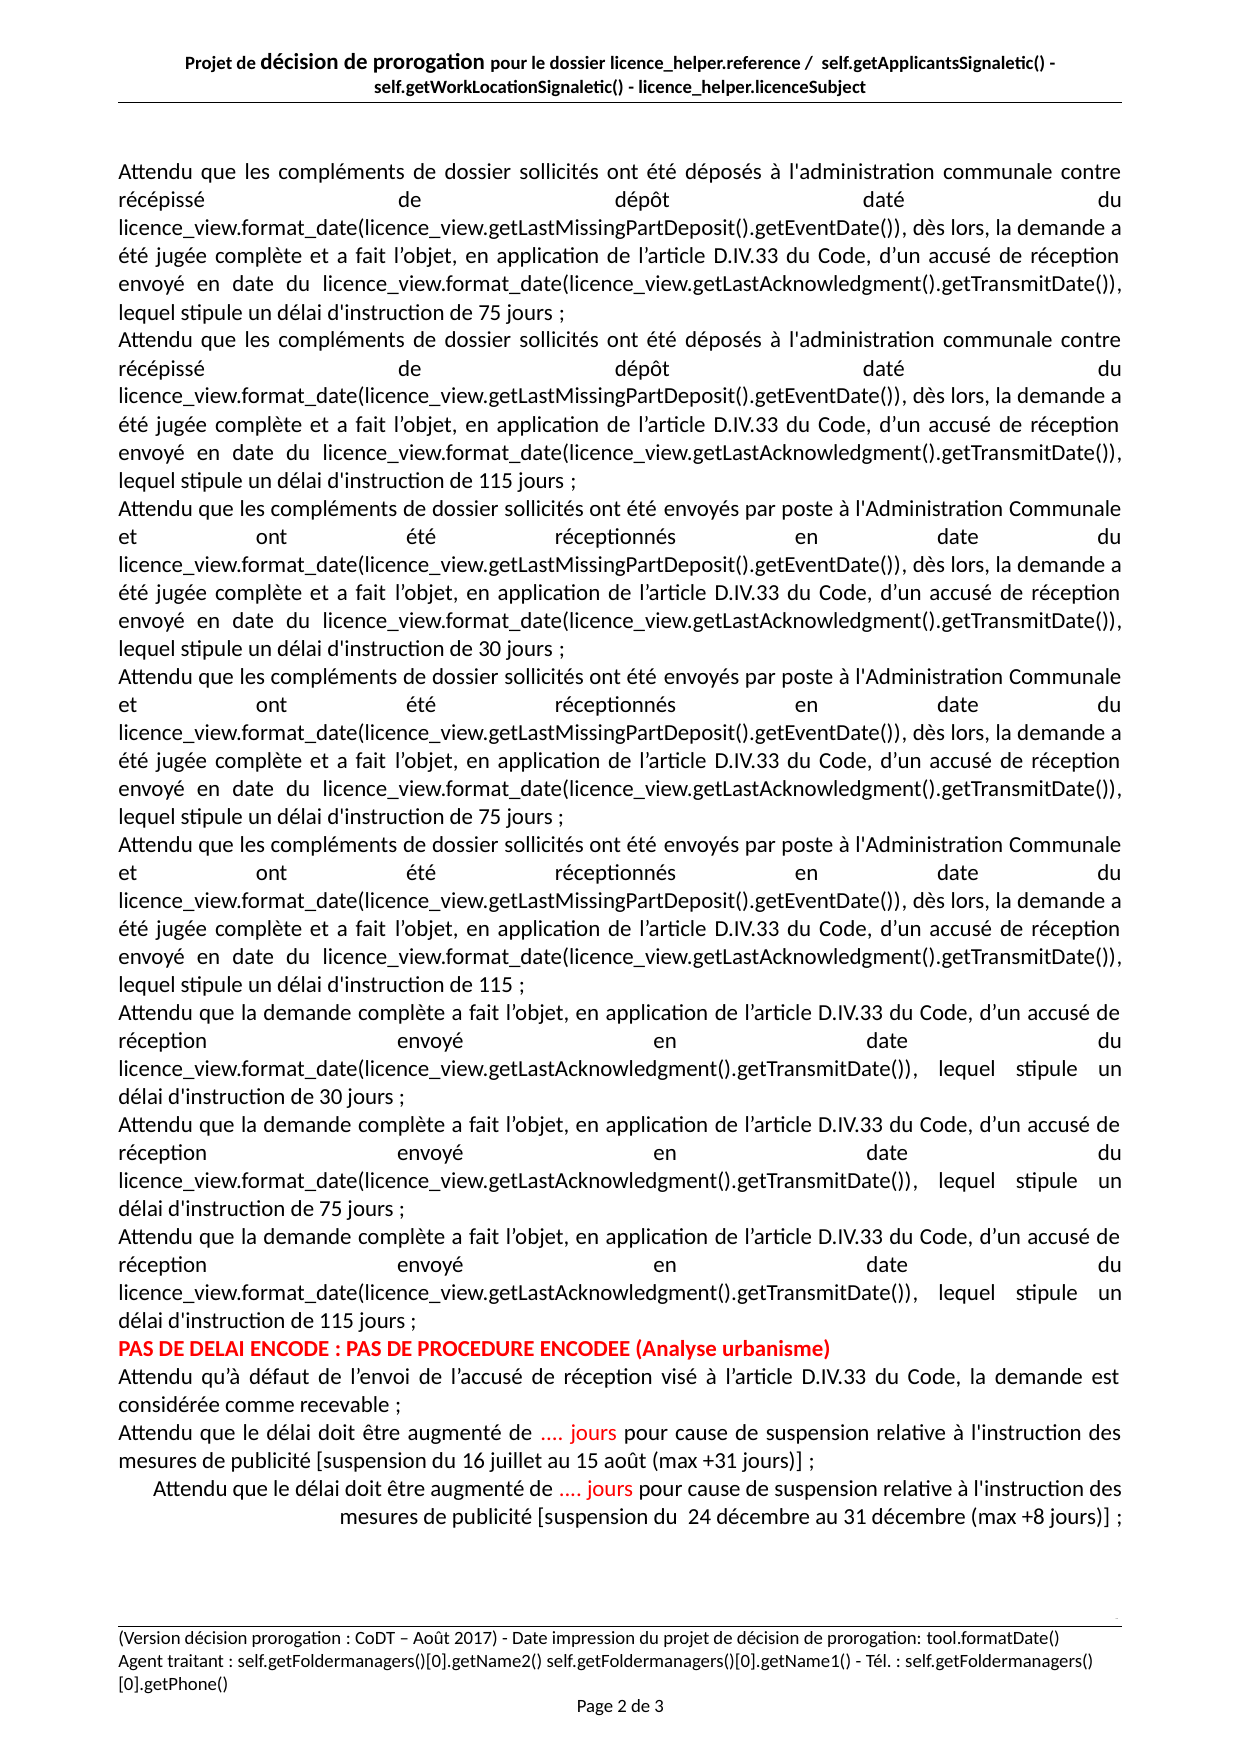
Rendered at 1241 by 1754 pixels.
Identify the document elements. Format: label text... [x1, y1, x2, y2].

text Attendu que le délai doit être augmenté de .... jours pour cause de suspension relative à l'instruction des mesures de publicité [suspension du 24 décembre au 31 décembre (max +8 jours)] ; [118, 1474, 1122, 1531]
text Attendu que les compléments de dossier sollicités ont été envoyés par poste à l'Administration Communale et ont été réceptionnés en date du licence_view.format_date(licence_view.getLastMissingPartDeposit().getEventDate()), dès lors, la demande a été jugée complète et a fait l’objet, en application de l’article D.IV.33 du Code, d’un accusé de réception envoyé en date du licence_view.format_date(licence_view.getLastAcknowledgment().getTransmitDate()), lequel stipule un délai d'instruction de 115 ; [118, 830, 1122, 998]
text PAS DE DELAI ENCODE : PAS DE PROCEDURE ENCODEE (Analyse urbanisme) [118, 1334, 1122, 1362]
text Attendu que le délai doit être augmenté de .... jours pour cause de suspension relative à l'instruction des mesures de publicité [suspension du 16 juillet au 15 août (max +31 jours)] ; [118, 1418, 1122, 1474]
text Attendu que les compléments de dossier sollicités ont été déposés à l'administration communale contre récépissé de dépôt daté du licence_view.format_date(licence_view.getLastMissingPartDeposit().getEventDate()), dès lors, la demande a été jugée complète et a fait l’objet, en application de l’article D.IV.33 du Code, d’un accusé de réception envoyé en date du licence_view.format_date(licence_view.getLastAcknowledgment().getTransmitDate()), lequel stipule un délai d'instruction de 115 jours ; [118, 326, 1122, 494]
text Attendu que la demande complète a fait l’objet, en application de l’article D.IV.33 du Code, d’un accusé de réception envoyé en date du licence_view.format_date(licence_view.getLastAcknowledgment().getTransmitDate()), lequel stipule un délai d'instruction de 115 jours ; [118, 1222, 1122, 1334]
text Attendu qu’à défaut de l’envoi de l’accusé de réception visé à l’article D.IV.33 du Code, la demande est considérée comme recevable ; [118, 1362, 1122, 1418]
text Attendu que les compléments de dossier sollicités ont été envoyés par poste à l'Administration Communale et ont été réceptionnés en date du licence_view.format_date(licence_view.getLastMissingPartDeposit().getEventDate()), dès lors, la demande a été jugée complète et a fait l’objet, en application de l’article D.IV.33 du Code, d’un accusé de réception envoyé en date du licence_view.format_date(licence_view.getLastAcknowledgment().getTransmitDate()), lequel stipule un délai d'instruction de 30 jours ; [118, 494, 1122, 662]
text Attendu que les compléments de dossier sollicités ont été déposés à l'administration communale contre récépissé de dépôt daté du licence_view.format_date(licence_view.getLastMissingPartDeposit().getEventDate()), dès lors, la demande a été jugée complète et a fait l’objet, en application de l’article D.IV.33 du Code, d’un accusé de réception envoyé en date du licence_view.format_date(licence_view.getLastAcknowledgment().getTransmitDate()), lequel stipule un délai d'instruction de 75 jours ; [118, 157, 1122, 326]
text Attendu que la demande complète a fait l’objet, en application de l’article D.IV.33 du Code, d’un accusé de réception envoyé en date du licence_view.format_date(licence_view.getLastAcknowledgment().getTransmitDate()), lequel stipule un délai d'instruction de 30 jours ; [118, 998, 1122, 1110]
text Attendu que la demande complète a fait l’objet, en application de l’article D.IV.33 du Code, d’un accusé de réception envoyé en date du licence_view.format_date(licence_view.getLastAcknowledgment().getTransmitDate()), lequel stipule un délai d'instruction de 75 jours ; [118, 1110, 1122, 1222]
text Attendu que les compléments de dossier sollicités ont été envoyés par poste à l'Administration Communale et ont été réceptionnés en date du licence_view.format_date(licence_view.getLastMissingPartDeposit().getEventDate()), dès lors, la demande a été jugée complète et a fait l’objet, en application de l’article D.IV.33 du Code, d’un accusé de réception envoyé en date du licence_view.format_date(licence_view.getLastAcknowledgment().getTransmitDate()), lequel stipule un délai d'instruction de 75 jours ; [118, 662, 1122, 830]
